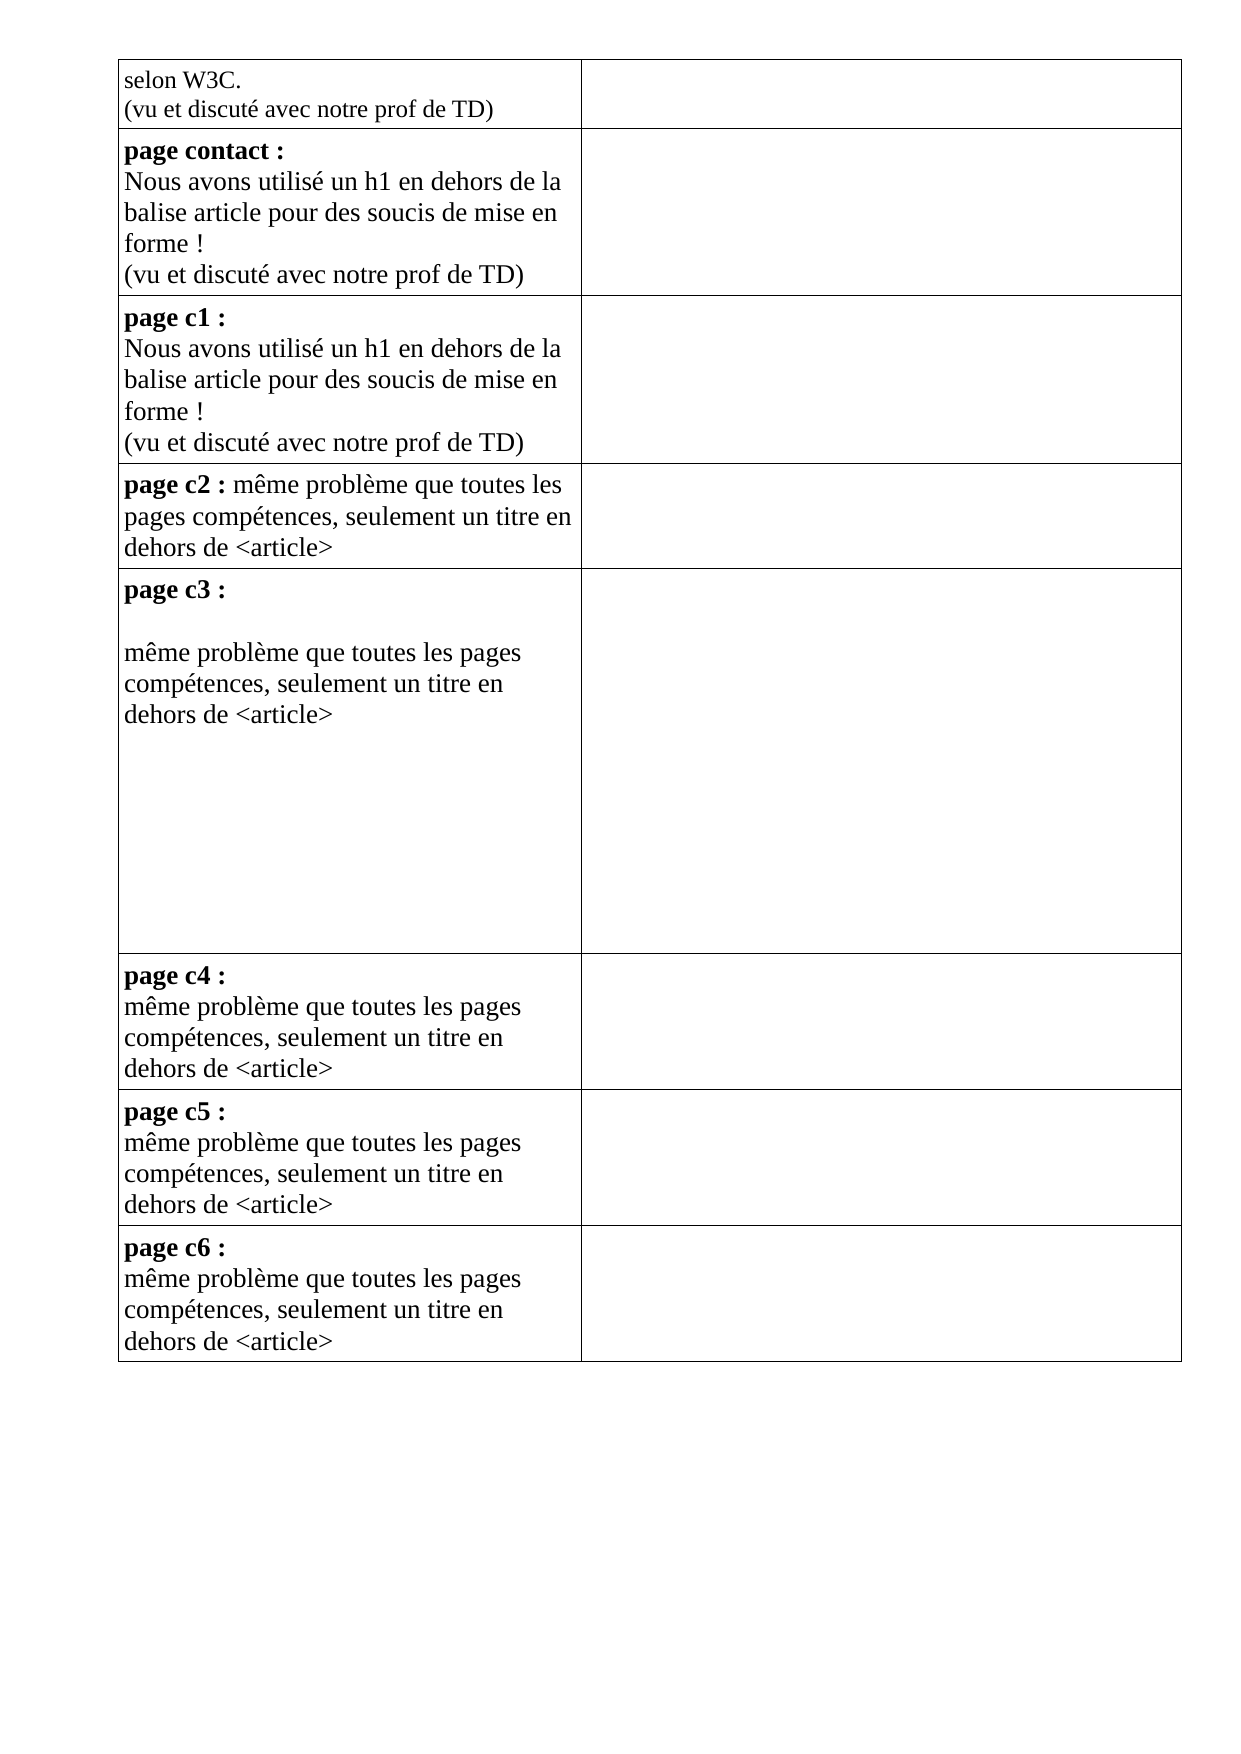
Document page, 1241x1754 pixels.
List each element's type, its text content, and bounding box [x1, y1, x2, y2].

table_cell page c2 : même problème que toutes les pages compétences, seulement un titre en dehors de <article> [119, 464, 581, 568]
table_cell page c3 : même problème que toutes les pages compétences, seulement un titre en dehors de <article> [119, 569, 581, 953]
table_cell [582, 464, 1181, 568]
table_cell page c4 : même problème que toutes les pages compétences, seulement un titre en dehors de <article> [119, 954, 581, 1089]
table_cell [582, 1226, 1181, 1361]
table_cell [582, 129, 1181, 295]
table_cell [582, 1090, 1181, 1225]
table_cell page c1 : Nous avons utilisé un h1 en dehors de la balise article pour des soucis de mise en forme ! (vu et discuté avec notre prof de TD) [119, 296, 581, 463]
table_cell [582, 60, 1181, 128]
table_cell [582, 569, 1181, 953]
table_cell [582, 954, 1181, 1089]
table_cell page c6 : même problème que toutes les pages compétences, seulement un titre en dehors de <article> [119, 1226, 581, 1361]
table_cell selon W3C. (vu et discuté avec notre prof de TD) [119, 60, 581, 128]
table_cell page c5 : même problème que toutes les pages compétences, seulement un titre en dehors de <article> [119, 1090, 581, 1225]
table_cell [582, 296, 1181, 463]
table_cell page contact : Nous avons utilisé un h1 en dehors de la balise article pour des soucis de mise en forme ! (vu et discuté avec notre prof de TD) [119, 129, 581, 295]
